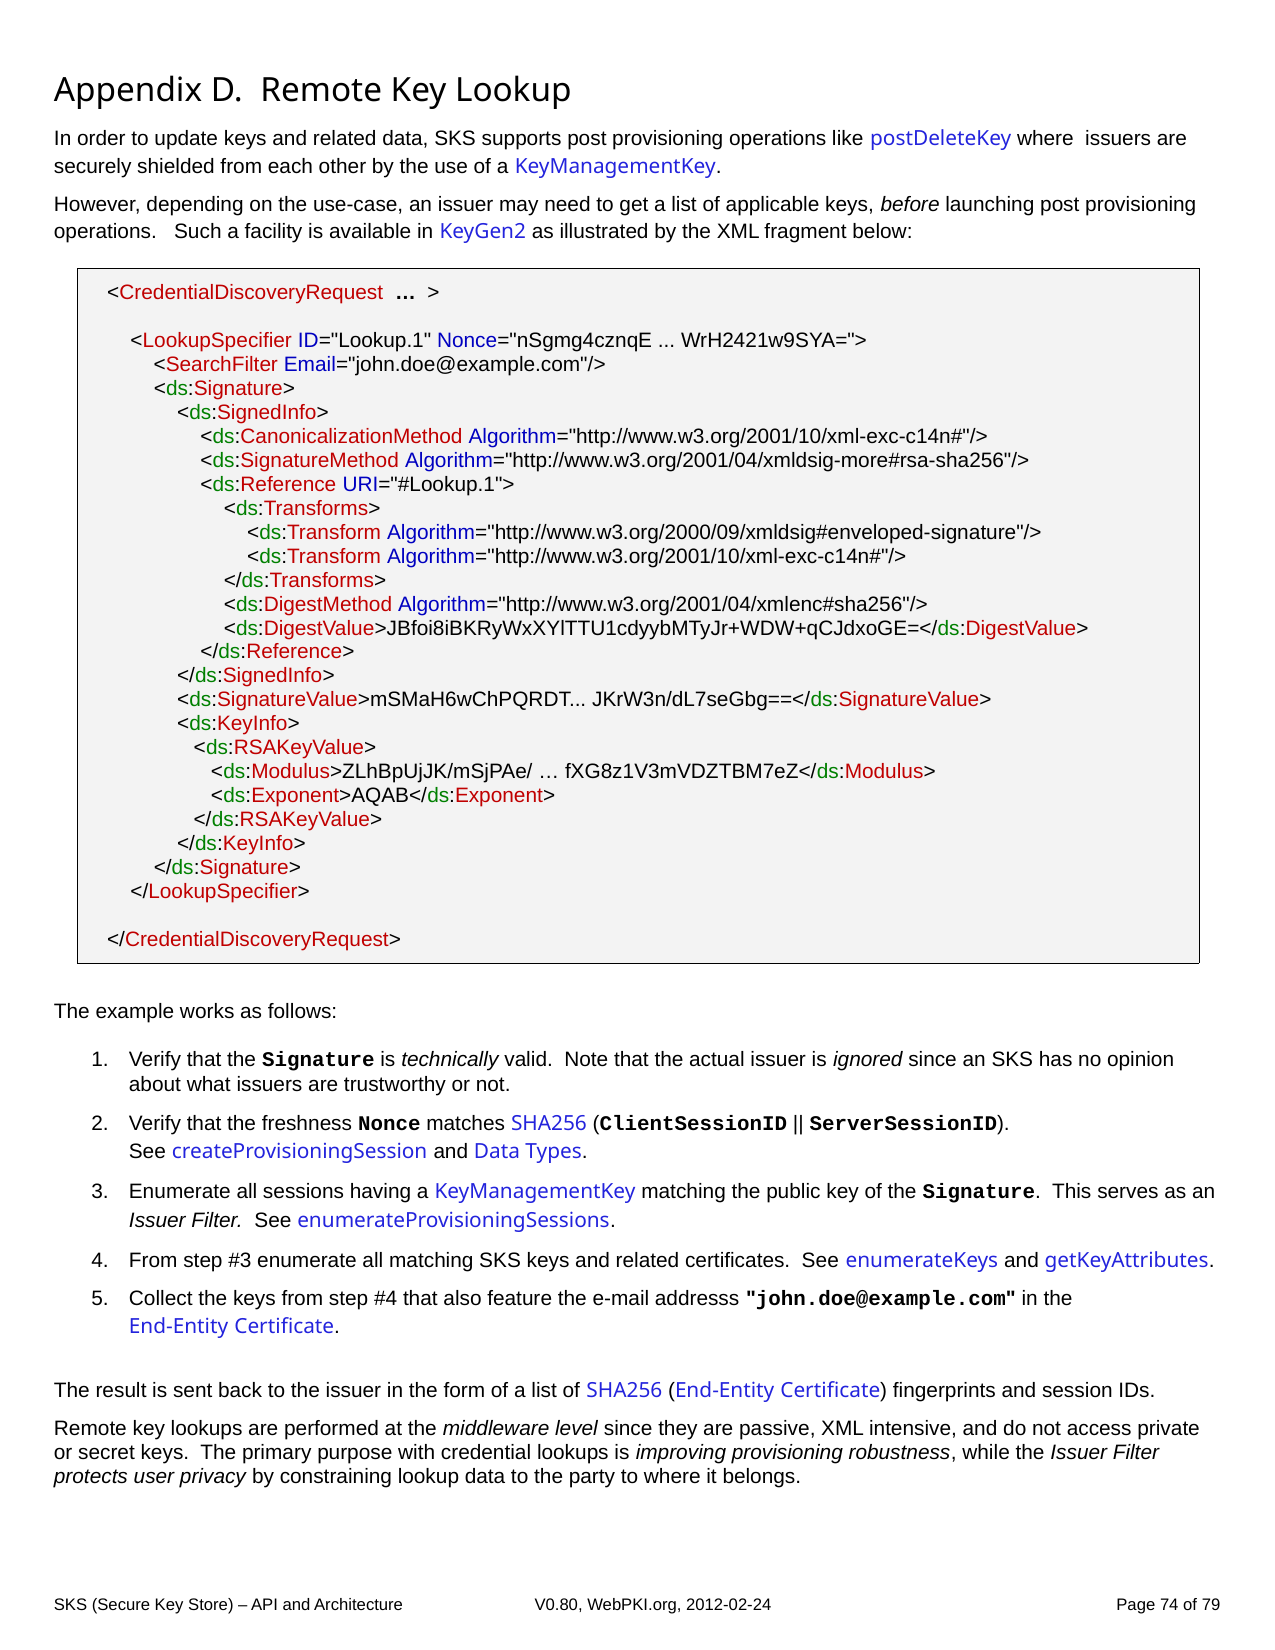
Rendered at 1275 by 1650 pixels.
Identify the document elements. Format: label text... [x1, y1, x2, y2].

text Remote key lookups are performed at the middleware level since they are passive, XML intensive, and do not access private or secret keys. The primary purpose with credential lookups is improving provisioning robustness, while the Issuer Filter protects user privacy by constraining lookup data to the party to where it belongs. [54, 1416, 1221, 1488]
text In order to update keys and related data, SKS supports post provisioning operations like postDeleteKey where issuers are securely shielded from each other by the use of a KeyManagementKey. [54, 123, 1221, 180]
list Verify that the Signature is technically valid. Note that the actual issuer is ignored since an SKS has no opinion about what issuers are trustworthy or not. [91, 1046, 1221, 1096]
list Verify that the freshness Nonce matches SHA256 (ClientSessionID || ServerSessionID). See createProvisioningSession and Data Types. [91, 1108, 1221, 1165]
text The example works as follows: [54, 998, 1221, 1046]
subtitle Remote Key Lookup [54, 66, 1221, 111]
table_header <CredentialDiscoveryRequest … > <LookupSpecifier ID="Lookup.1" Nonce="nSgmg4cznqE ... WrH2421w9SYA="> <SearchFilter Email="john.doe@example.com"/> <ds:Signature> <ds:SignedInfo> <ds:CanonicalizationMethod Algorithm="http://www.w3.org/2001/10/xml-exc-c14n#"/> <ds:SignatureMethod Algorithm="http://www.w3.org/2001/04/xmldsig-more#rsa-sha256"/> <ds:Reference URI="#Lookup.1"> <ds:Transforms> <ds:Transform Algorithm="http://www.w3.org/2000/09/xmldsig#enveloped-signature"/> <ds:Transform Algorithm="http://www.w3.org/2001/10/xml-exc-c14n#"/> </ds:Transforms> <ds:DigestMethod Algorithm="http://www.w3.org/2001/04/xmlenc#sha256"/> <ds:DigestValue>JBfoi8iBKRyWxXYlTTU1cdyybMTyJr+WDW+qCJdxoGE=</ds:DigestValue> </ds:Reference> </ds:SignedInfo> <ds:SignatureValue>mSMaH6wChPQRDT... JKrW3n/dL7seGbg==</ds:SignatureValue> <ds:KeyInfo> <ds:RSAKeyValue> <ds:Modulus>ZLhBpUjJK/mSjPAe/ … fXG8z1V3mVDZTBM7eZ</ds:Modulus> <ds:Exponent>AQAB</ds:Exponent> </ds:RSAKeyValue> </ds:KeyInfo> </ds:Signature> </LookupSpecifier> </CredentialDiscoveryRequest> [78, 269, 1199, 963]
text However, depending on the use-case, an issuer may need to get a list of applicable keys, before launching post provisioning operations. Such a facility is available in KeyGen2 as illustrated by the XML fragment below: [54, 192, 1221, 268]
list Collect the keys from step #4 that also feature the e-mail addresss "john.doe@example.com" in the End-Entity Certificate. [91, 1286, 1221, 1340]
list From step #3 enumerate all matching SKS keys and related certificates. See enumerateKeys and getKeyAttributes. [91, 1245, 1221, 1274]
list Enumerate all sessions having a KeyManagementKey matching the public key of the Signature. This serves as an Issuer Filter. See enumerateProvisioningSessions. [91, 1177, 1221, 1234]
text The result is sent back to the issuer in the form of a list of SHA256 (End-Entity Certificate) fingerprints and session IDs. [54, 1352, 1221, 1404]
